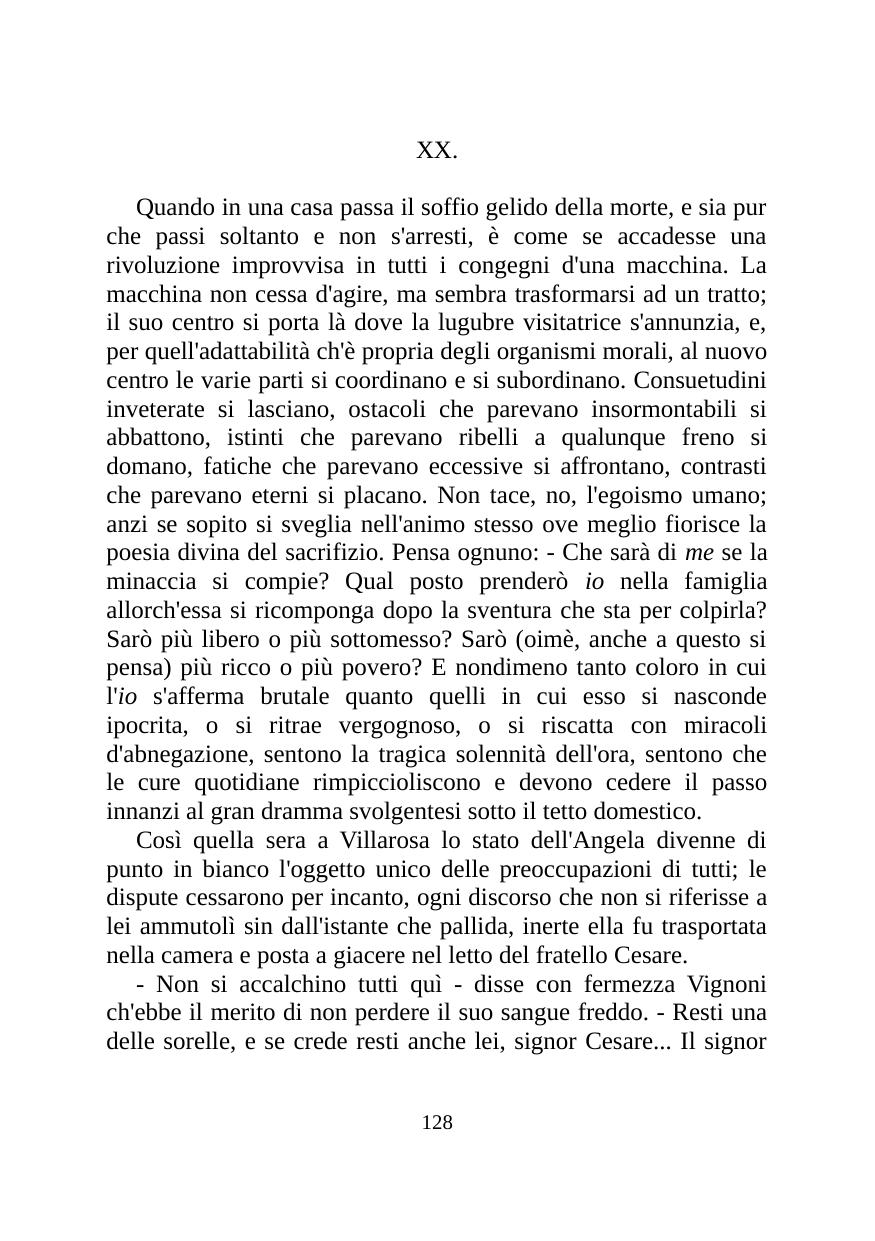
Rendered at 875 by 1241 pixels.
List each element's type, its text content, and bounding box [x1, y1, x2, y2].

text Così quella sera a Villarosa lo stato dell'Angela divenne di punto in bianco l'oggetto unico delle preoccupazioni di tutti; le dispute cessarono per incanto, ogni discorso che non si riferisse a lei ammutolì sin dall'istante che pallida, inerte ella fu trasportata nella camera e posta a giacere nel letto del fratello Cesare. [106, 825, 768, 969]
text - Non si accalchino tutti quì - disse con fermezza Vignoni ch'ebbe il merito di non perdere il suo sangue freddo. - Resti una delle sorelle, e se crede resti anche lei, signor Cesare... Il signor [106, 969, 768, 1055]
text Quando in una casa passa il soffio gelido della morte, e sia pur che passi soltanto e non s'arresti, è come se accadesse una rivoluzione improvvisa in tutti i congegni d'una macchina. La macchina non cessa d'agire, ma sembra trasformarsi ad un tratto; il suo centro si porta là dove la lugubre visitatrice s'annunzia, e, per quell'adattabilità ch'è propria degli organismi morali, al nuovo centro le varie parti si coordinano e si subordinano. Consuetudini inveterate si lasciano, ostacoli che parevano insormontabili si abbattono, istinti che parevano ribelli a qualunque freno si domano, fatiche che parevano eccessive si affrontano, contrasti che parevano eterni si placano. Non tace, no, l'egoismo umano; anzi se sopito si sveglia nell'animo stesso ove meglio fiorisce la poesia divina del sacrifizio. Pensa ognuno: - Che sarà di me se la minaccia si compie? Qual posto prenderò io nella famiglia allorch'essa si ricomponga dopo la sventura che sta per colpirla? Sarò più libero o più sottomesso? Sarò (oimè, anche a questo si pensa) più ricco o più povero? E nondimeno tanto coloro in cui l'io s'afferma brutale quanto quelli in cui esso si nasconde ipocrita, o si ritrae vergognoso, o si riscatta con miracoli d'abnegazione, sentono la tragica solennità dell'ora, sentono che le cure quotidiane rimpiccioliscono e devono cedere il passo innanzi al gran dramma svolgentesi sotto il tetto domestico. [106, 192, 768, 825]
text XX. [106, 135, 768, 164]
